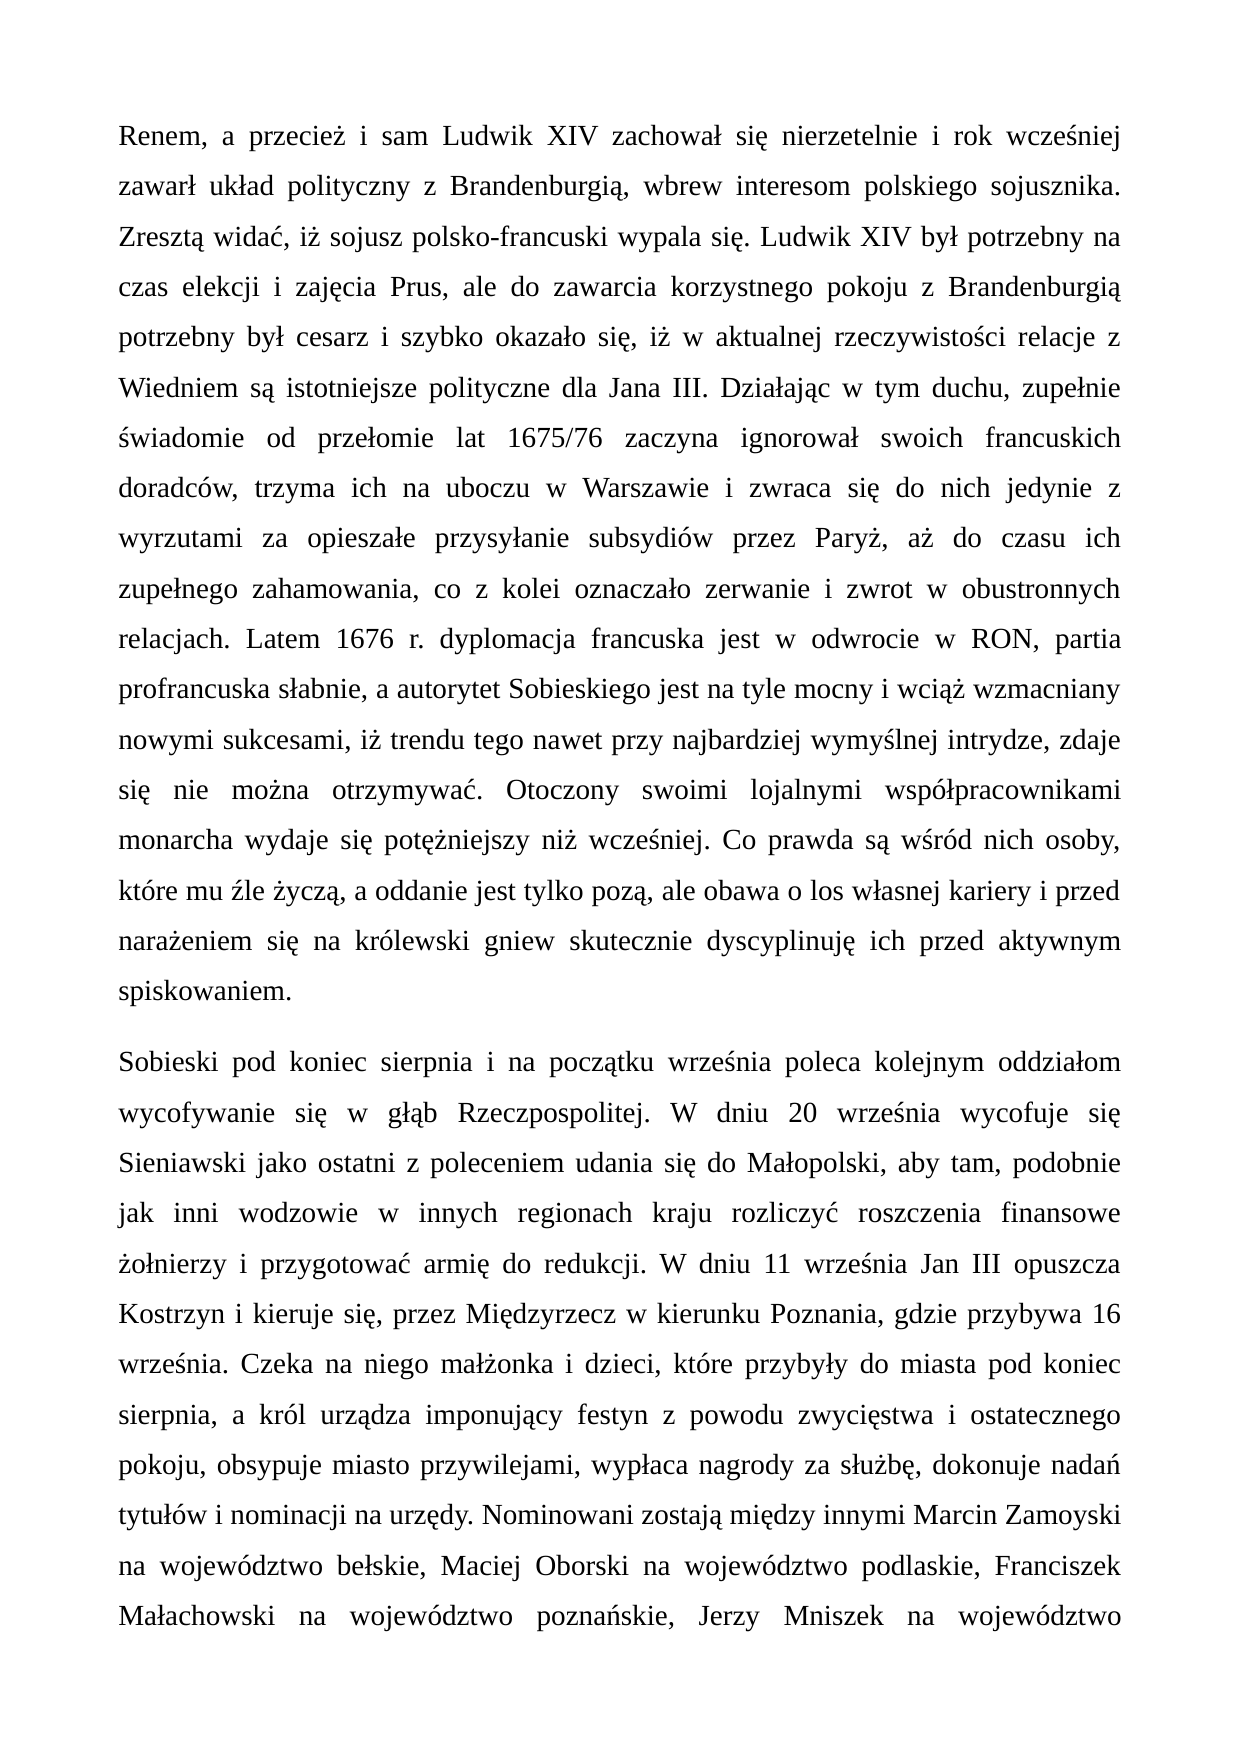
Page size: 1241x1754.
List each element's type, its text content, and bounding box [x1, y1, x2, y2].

text Sobieski pod koniec sierpnia i na początku września poleca kolejnym oddziałom wycofywanie się w głąb Rzeczpospolitej. W dniu 20 września wycofuje się Sieniawski jako ostatni z poleceniem udania się do Małopolski, aby tam, podobnie jak inni wodzowie w innych regionach kraju rozliczyć roszczenia finansowe żołnierzy i przygotować armię do redukcji. W dniu 11 września Jan III opuszcza Kostrzyn i kieruje się, przez Międzyrzecz w kierunku Poznania, gdzie przybywa 16 września. Czeka na niego małżonka i dzieci, które przybyły do miasta pod koniec sierpnia, a król urządza imponujący festyn z powodu zwycięstwa i ostatecznego pokoju, obsypuje miasto przywilejami, wypłaca nagrody za służbę, dokonuje nadań tytułów i nominacji na urzędy. Nominowani zostają między innymi Marcin Zamoyski na województwo bełskie, Maciej Oborski na województwo podlaskie, Franciszek Małachowski na województwo poznańskie, Jerzy Mniszek na województwo [118, 1044, 1122, 1632]
text Renem, a przecież i sam Ludwik XIV zachował się nierzetelnie i rok wcześniej zawarł układ polityczny z Brandenburgią, wbrew interesom polskiego sojusznika. Zresztą widać, iż sojusz polsko-francuski wypala się. Ludwik XIV był potrzebny na czas elekcji i zajęcia Prus, ale do zawarcia korzystnego pokoju z Brandenburgią potrzebny był cesarz i szybko okazało się, iż w aktualnej rzeczywistości relacje z Wiedniem są istotniejsze polityczne dla Jana III. Działając w tym duchu, zupełnie świadomie od przełomie lat 1675/76 zaczyna ignorował swoich francuskich doradców, trzyma ich na uboczu w Warszawie i zwraca się do nich jedynie z wyrzutami za opieszałe przysyłanie subsydiów przez Paryż, aż do czasu ich zupełnego zahamowania, co z kolei oznaczało zerwanie i zwrot w obustronnych relacjach. Latem 1676 r. dyplomacja francuska jest w odwrocie w RON, partia profrancuska słabnie, a autorytet Sobieskiego jest na tyle mocny i wciąż wzmacniany nowymi sukcesami, iż trendu tego nawet przy najbardziej wymyślnej intrydze, zdaje się nie można otrzymywać. Otoczony swoimi lojalnymi współpracownikami monarcha wydaje się potężniejszy niż wcześniej. Co prawda są wśród nich osoby, które mu źle życzą, a oddanie jest tylko pozą, ale obawa o los własnej kariery i przed narażeniem się na królewski gniew skutecznie dyscyplinuję ich przed aktywnym spiskowaniem. [118, 118, 1122, 1007]
